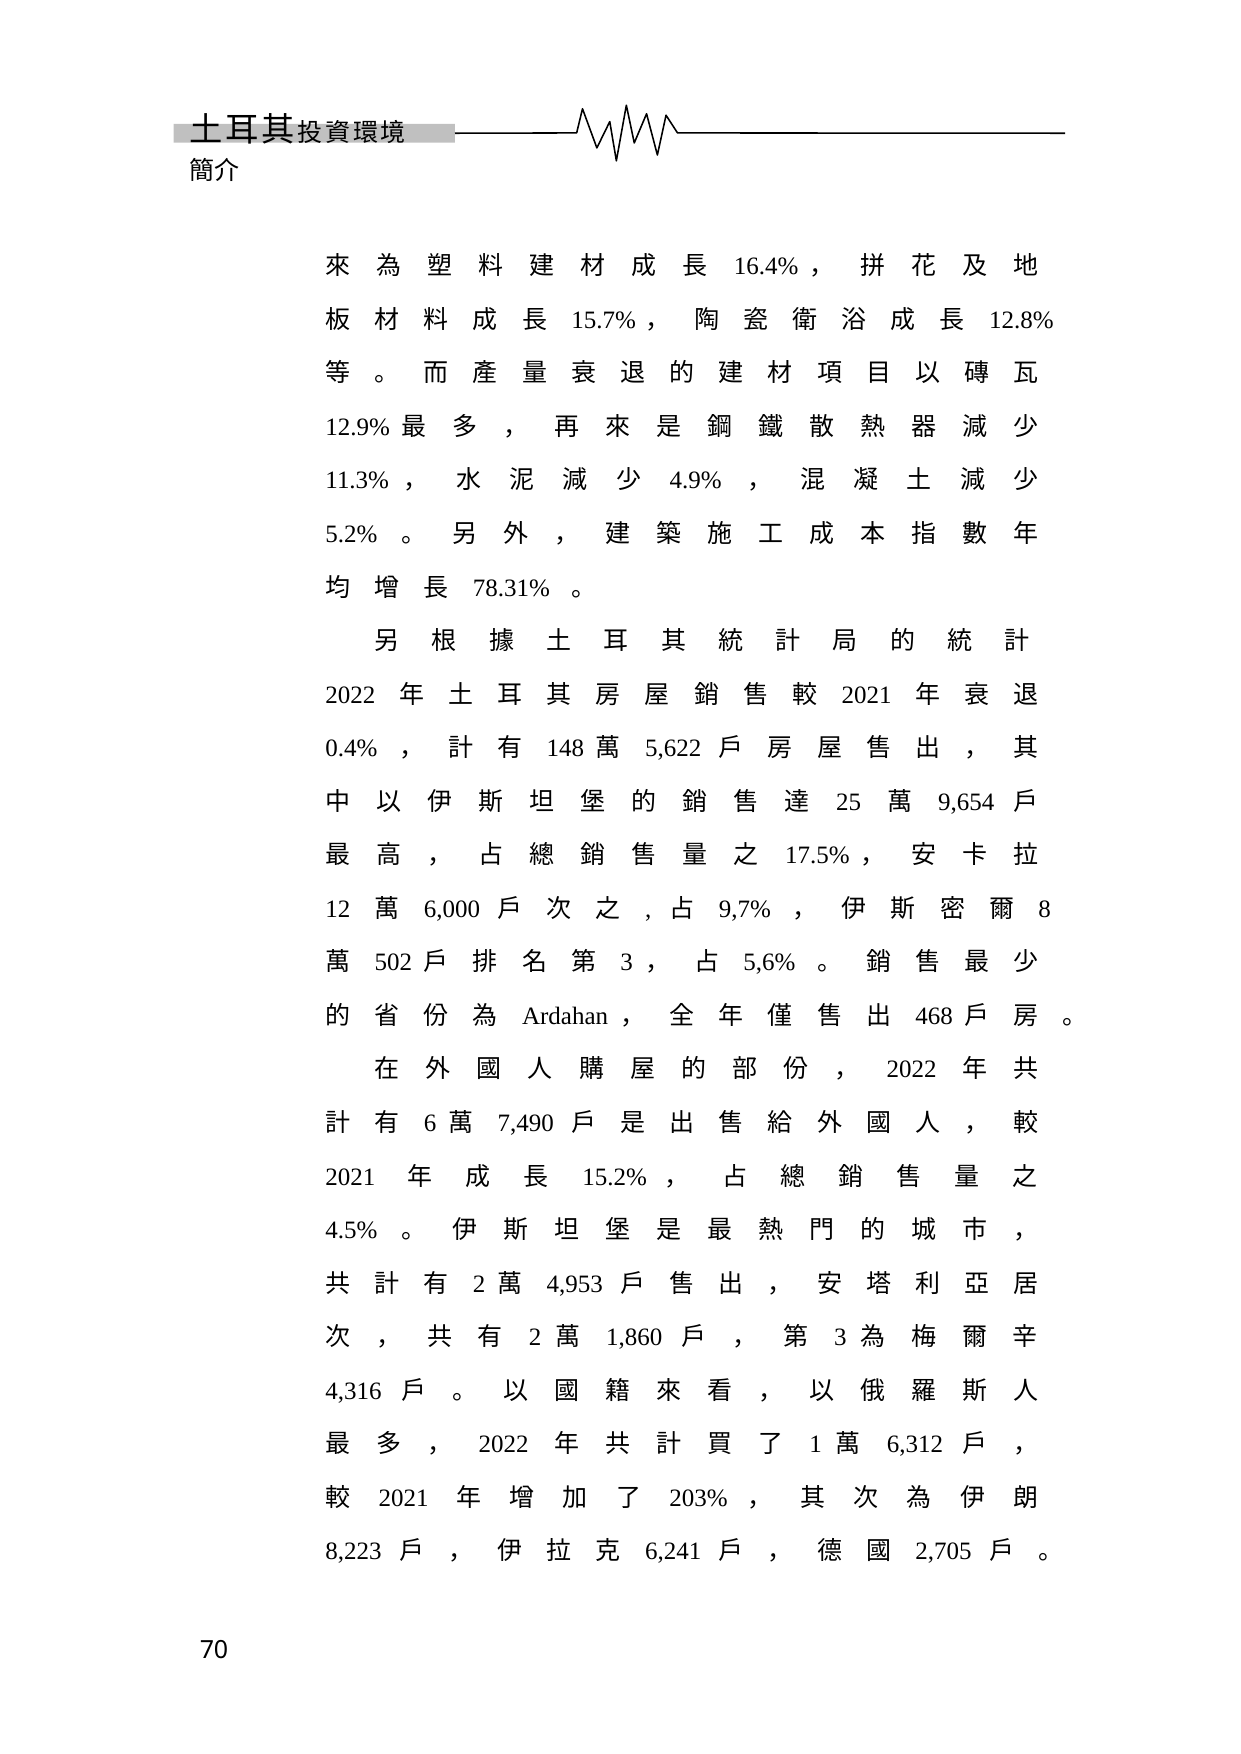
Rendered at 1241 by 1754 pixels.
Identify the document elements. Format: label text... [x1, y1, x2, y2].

text 另根據土耳其統計局的統計，2022年土耳其房屋銷售較2021年衰退0.4%，計有148萬5,622戶房屋售出，其中以伊斯坦堡的銷售達25萬9,654戶最高，占總銷售量之17.5%，安卡拉12萬6,000戶次之,占9,7%，伊斯密爾8萬502戶排名第3，占5,6%。銷售最少的省份為Ardahan，全年僅售出468戶房。 [325, 612, 1063, 1040]
text 在外國人購屋的部份，2022年共計有6萬7,490戶是出售給外國人，較2021年成長15.2%，占總銷售量之4.5%。伊斯坦堡是最熱門的城市，共計有2萬4,953戶售出，安塔利亞居次，共有2萬1,860戶，第3為梅爾辛4,316戶。以國籍來看，以俄羅斯人最多，2022年共計買了1萬6,312戶，較2021年增加了203%，其次為伊朗8,223戶，伊拉克6,241戶，德國2,705戶。 [325, 1040, 1063, 1576]
text 來為塑料建材成長16.4%，拼花及地板材料成長15.7%，陶瓷衛浴成長12.8%等。而產量衰退的建材項目以磚瓦12.9%最多，再來是鋼鐵散熱器減少11.3%，水泥減少4.9%，混凝土減少5.2%。另外，建築施工成本指數年均增長78.31%。 [325, 237, 1063, 612]
